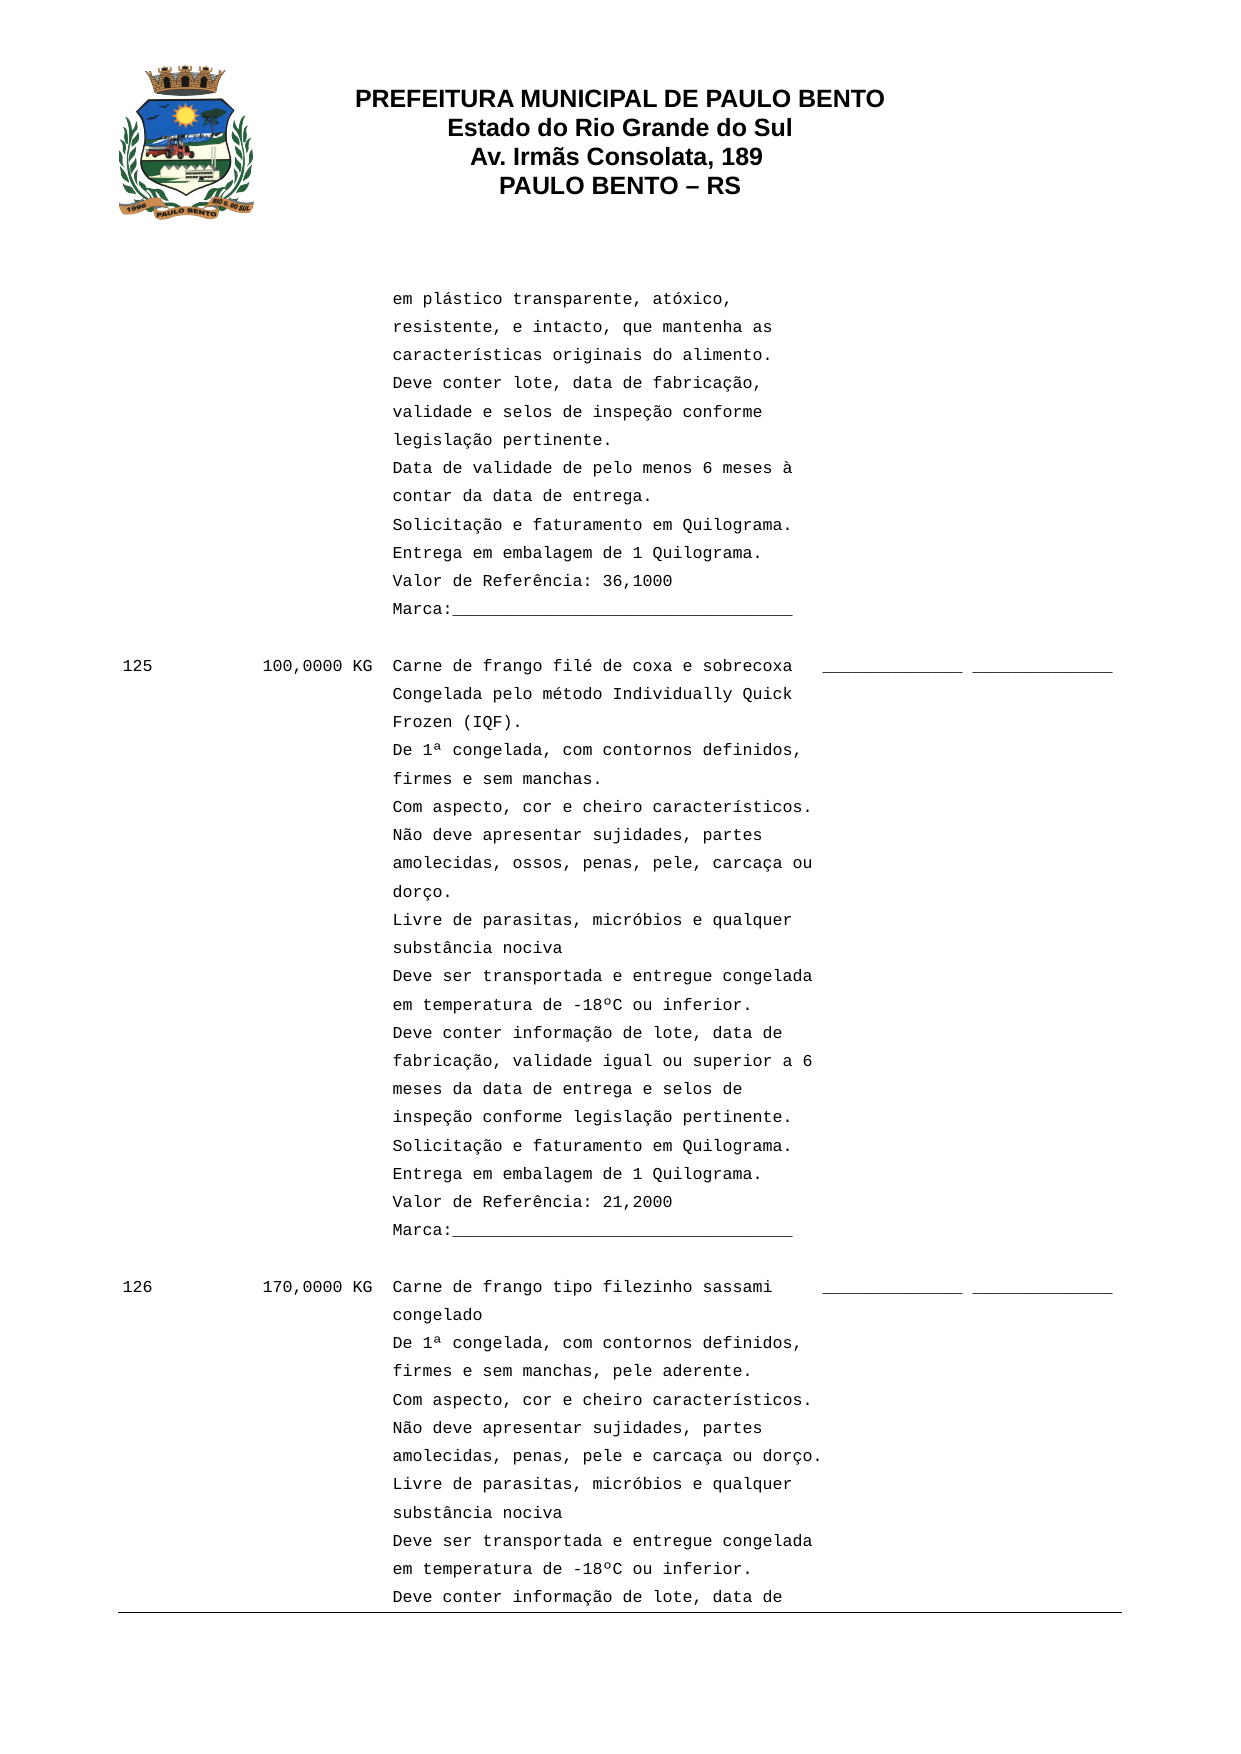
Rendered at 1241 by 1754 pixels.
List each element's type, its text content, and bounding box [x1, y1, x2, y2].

picture [118, 65, 254, 220]
text em plástico transparente, atóxico, resistente, e intacto, que mantenha as características originais do alimento. Deve conter lote, data de fabricação, validade e selos de inspeção conforme legislação pertinente. Data de validade de pelo menos 6 meses à contar da data de entrega. Solicitação e faturamento em Quilograma. Entrega em embalagem de 1 Quilograma. Valor de Referência: 36,1000 Marca:__________________________________ 125 100,0000 KG Carne de frango filé de coxa e sobrecoxa ______________ ______________ Congelada pelo método Individually Quick Frozen (IQF). De 1ª congelada, com contornos definidos, firmes e sem manchas. Com aspecto, cor e cheiro característicos. Não deve apresentar sujidades, partes amolecidas, ossos, penas, pele, carcaça ou dorço. Livre de parasitas, micróbios e qualquer substância nociva Deve ser transportada e entregue congelada em temperatura de -18ºC ou inferior. Deve conter informação de lote, data de fabricação, validade igual ou superior a 6 meses da data de entrega e selos de inspeção conforme legislação pertinente. Solicitação e faturamento em Quilograma. Entrega em embalagem de 1 Quilograma. Valor de Referência: 21,2000 Marca:__________________________________ 126 170,0000 KG Carne de frango tipo filezinho sassami ______________ ______________ congelado De 1ª congelada, com contornos definidos, firmes e sem manchas, pele aderente. Com aspecto, cor e cheiro característicos. Não deve apresentar sujidades, partes amolecidas, penas, pele e carcaça ou dorço. Livre de parasitas, micróbios e qualquer substância nociva Deve ser transportada e entregue congelada em temperatura de -18ºC ou inferior. Deve conter informação de lote, data de [118, 286, 1122, 1612]
